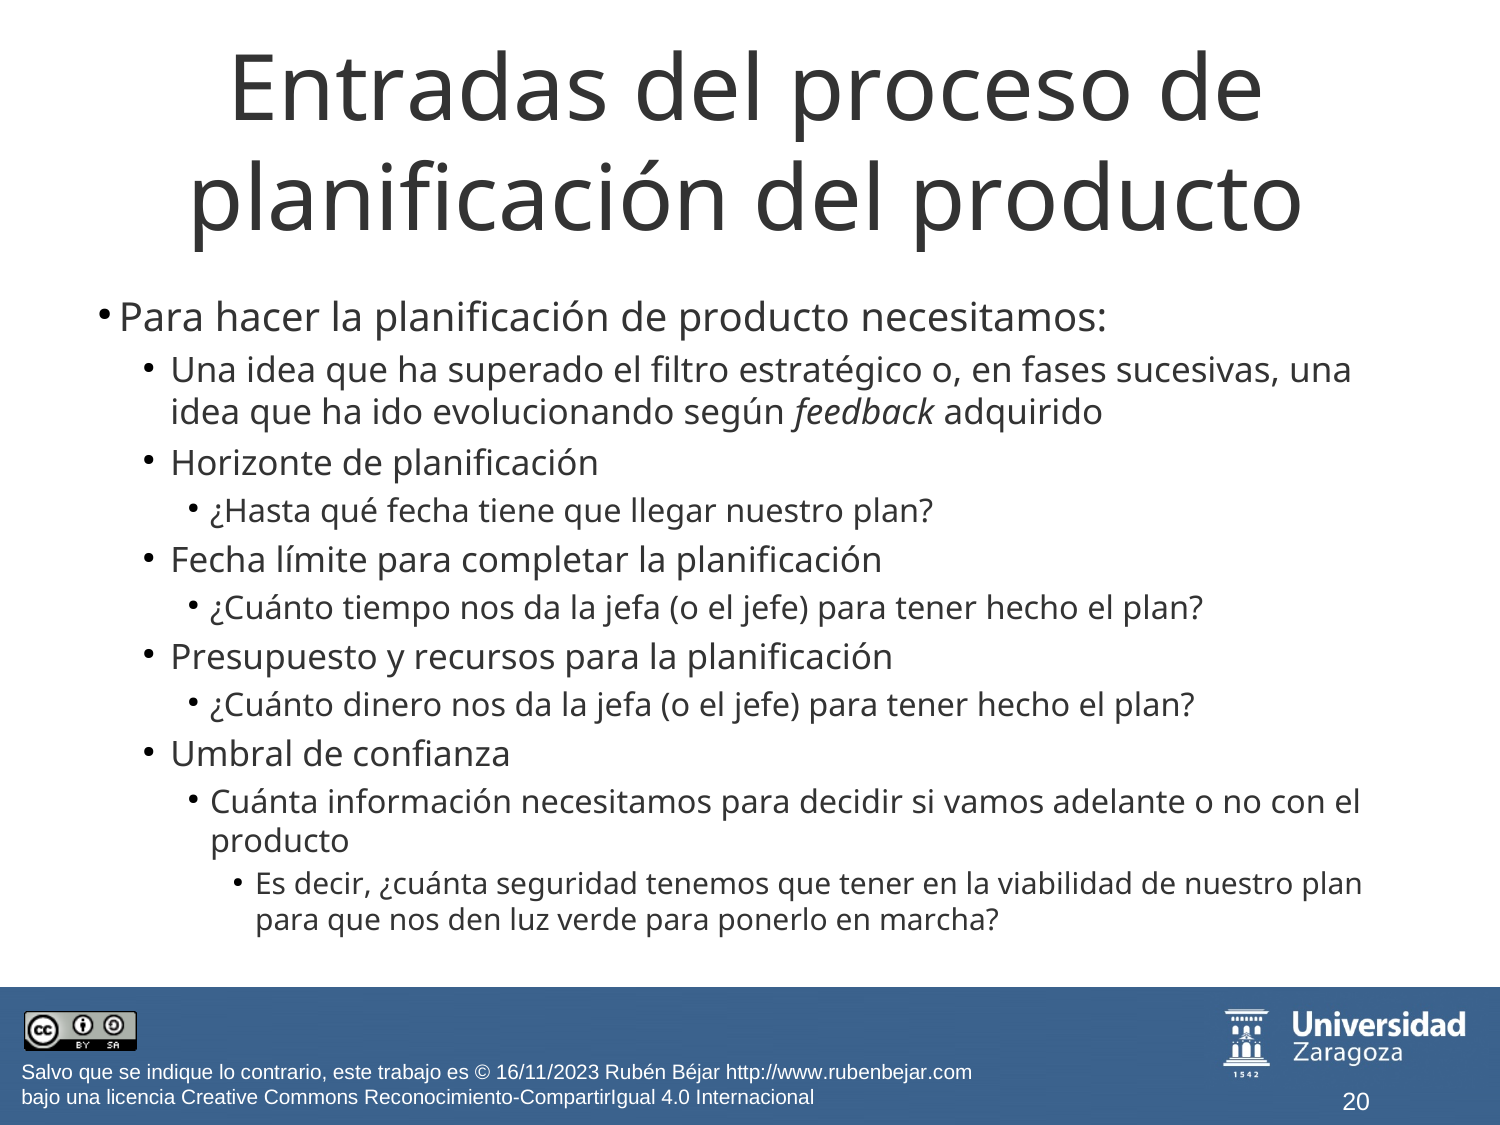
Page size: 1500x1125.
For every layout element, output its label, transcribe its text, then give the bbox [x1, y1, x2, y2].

title Entradas del proceso de planificación del producto [74, 21, 1420, 257]
picture [0, 987, 1500, 1125]
list Para hacer la planificación de producto necesitamos: Una idea que ha superado el filtro estratégico o, en fases sucesivas, una idea que ha ido evolucionando según feedback adquirido Horizonte de planificación ¿Hasta qué fecha tiene que llegar nuestro plan? Fecha límite para completar la planificación ¿Cuánto tiempo nos da la jefa (o el jefe) para tener hecho el plan? Presupuesto y recursos para la planificación ¿Cuánto dinero nos da la jefa (o el jefe) para tener hecho el plan? Umbral de confianza Cuánta información necesitamos para decidir si vamos adelante o no con el producto Es decir, ¿cuánta seguridad tenemos que tener en la viabilidad de nuestro plan para que nos den luz verde para ponerlo en marcha? [82, 283, 1418, 957]
